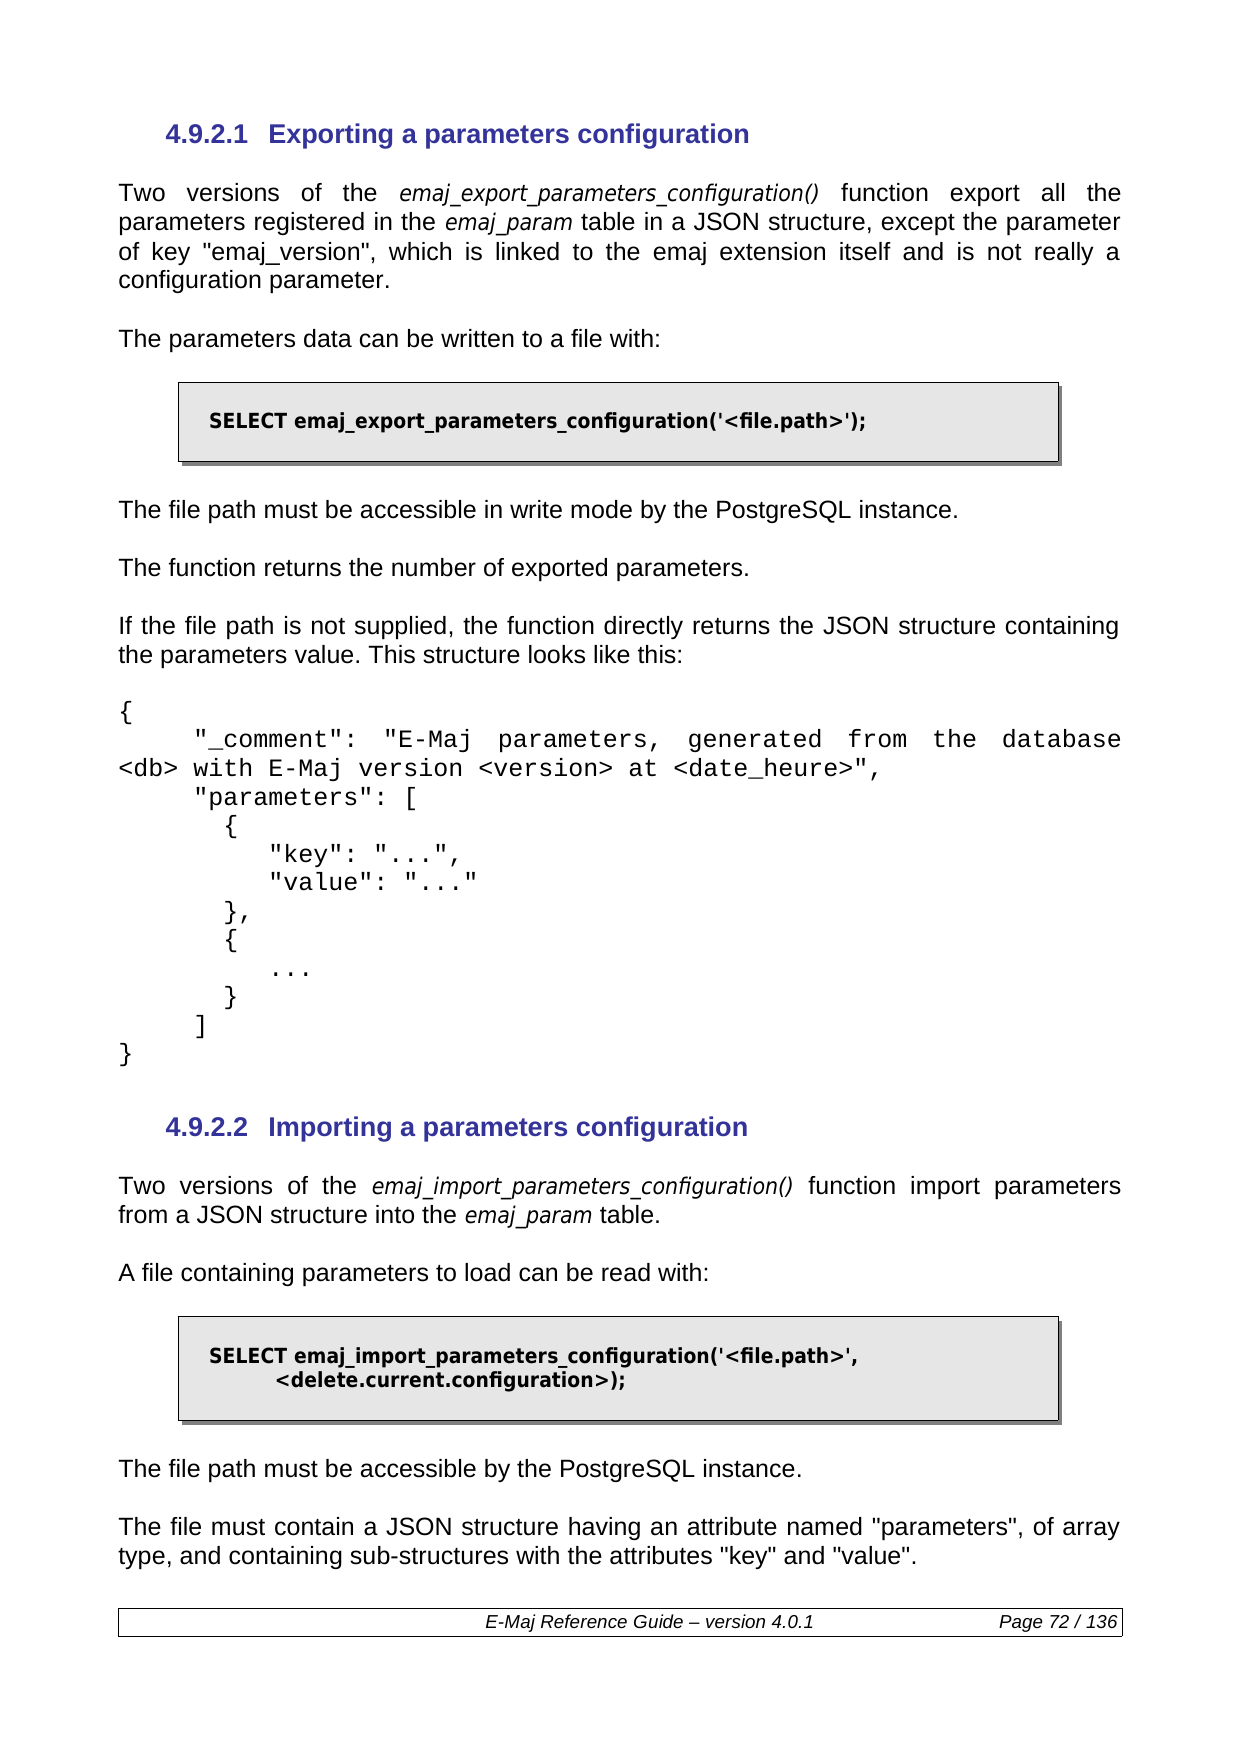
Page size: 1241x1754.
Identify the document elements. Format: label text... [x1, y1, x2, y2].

text Two versions of the emaj_import_parameters_configuration() function import parameters from a JSON structure into the emaj_param table. [118, 1171, 1122, 1229]
text A file containing parameters to load can be read with: [118, 1258, 1122, 1287]
text "parameters": [ [118, 784, 1122, 812]
text The function returns the number of exported parameters. [118, 553, 1122, 582]
text The file must contain a JSON structure having an attribute named "parameters", of array type, and containing sub-structures with the attributes "key" and "value". [118, 1512, 1122, 1570]
text "_comment": "E-Maj parameters, generated from the database <db> with E-Maj version <version> at <date_heure>", [118, 727, 1122, 784]
text "value": "..." [118, 869, 1122, 898]
text SELECT emaj_export_parameters_configuration('<file.path>'); [179, 406, 1058, 431]
text }, [118, 898, 1122, 927]
text The file path must be accessible in write mode by the PostgreSQL instance. [118, 495, 1122, 524]
text The parameters data can be written to a file with: [118, 323, 1122, 353]
text ... [118, 955, 1122, 984]
text { [118, 927, 1122, 955]
text "key": "...", [118, 841, 1122, 869]
text If the file path is not supplied, the function directly returns the JSON structure containing the parameters value. This structure looks like this: [118, 611, 1122, 669]
text { [118, 812, 1122, 841]
text ] [118, 1012, 1122, 1041]
text Two versions of the emaj_export_parameters_configuration() function export all the parameters registered in the emaj_param table in a JSON structure, except the parameter of key "emaj_version", which is linked to the emaj extension itself and is not really a configuration parameter. [118, 178, 1122, 294]
text SELECT emaj_import_parameters_configuration('<file.path>', <delete.current.configuration>); [179, 1341, 1058, 1390]
subtitle Importing a parameters configuration [165, 1111, 1122, 1142]
text { [118, 698, 1122, 727]
subtitle Exporting a parameters configuration [165, 118, 1122, 149]
text } [118, 984, 1122, 1012]
text } [118, 1041, 1122, 1069]
text The file path must be accessible by the PostgreSQL instance. [118, 1454, 1122, 1483]
